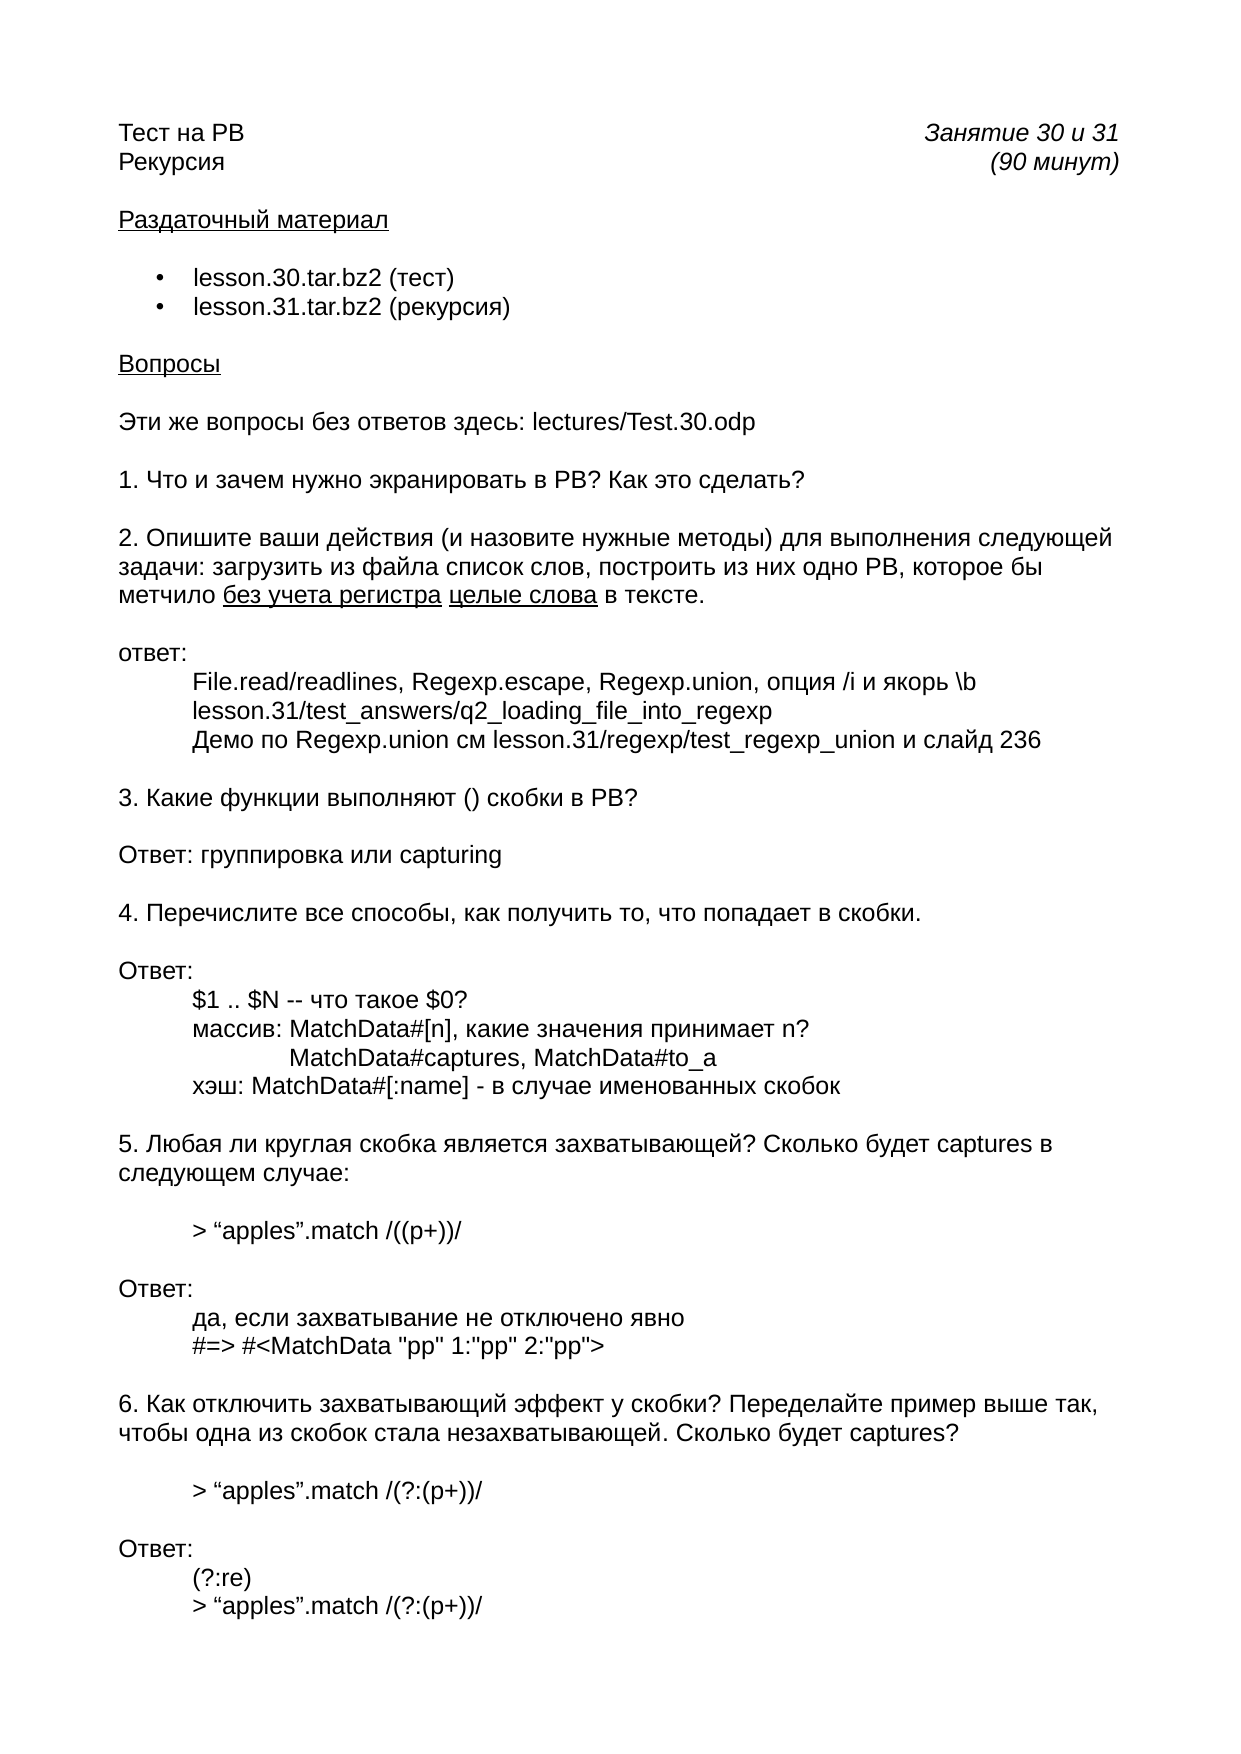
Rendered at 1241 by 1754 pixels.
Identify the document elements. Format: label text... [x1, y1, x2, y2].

list lesson.30.tar.bz2 (тест) [156, 263, 1122, 292]
list lesson.31.tar.bz2 (рекурсия) [156, 292, 1122, 320]
text хэш: MatchData#[:name] - в случае именованных скобок [118, 1071, 1122, 1100]
text 5. Любая ли круглая скобка является захватывающей? Сколько будет captures в следующем случае: [118, 1129, 1122, 1187]
text Ответ: [118, 956, 1122, 985]
text 3. Какие функции выполняют () скобки в РВ? [118, 782, 1122, 811]
text File.read/readlines, Regexp.escape, Regexp.union, опция /i и якорь \b [118, 667, 1122, 696]
text Ответ: [118, 1274, 1122, 1302]
text lesson.31/test_answers/q2_loading_file_into_regexp [118, 696, 1122, 724]
text Вопросы [118, 349, 1122, 378]
text Эти же вопросы без ответов здесь: lectures/Test.30.odp [118, 407, 1122, 436]
text > “apples”.match /(?:(p+))/ [118, 1591, 1122, 1620]
text Ответ: группировка или capturing [118, 840, 1122, 869]
text $1 .. $N -- что такое $0? [118, 985, 1122, 1014]
text 2. Опишите ваши действия (и назовите нужные методы) для выполнения следующей задачи: загрузить из файла список слов, построить из них одно РВ, которое бы метчило без учета регистра целые слова в тексте. [118, 523, 1122, 609]
text массив: MatchData#[n], какие значения принимает n? [118, 1014, 1122, 1042]
text MatchData#captures, MatchData#to_a [118, 1042, 1122, 1071]
text > “apples”.match /(?:(p+))/ [118, 1476, 1122, 1504]
text Ответ: [118, 1534, 1122, 1562]
text да, если захватывание не отключено явно [118, 1302, 1122, 1331]
text 1. Что и зачем нужно экранировать в РВ? Как это сделать? [118, 465, 1122, 494]
text Раздаточный материал [118, 205, 1122, 233]
text 4. Перечислите все способы, как получить то, что попадает в скобки. [118, 898, 1122, 927]
text > “apples”.match /((p+))/ [118, 1216, 1122, 1244]
text ответ: [118, 638, 1122, 667]
text Демо по Regexp.union см lesson.31/regexp/test_regexp_union и слайд 236 [118, 724, 1122, 753]
table_header Занятие 30 и 31 (90 минут) [758, 118, 1122, 176]
table_header Тест на РВ Рекурсия [118, 118, 758, 176]
text 6. Как отключить захватывающий эффект у скобки? Переделайте пример выше так, чтобы одна из скобок стала незахватывающей. Сколько будет captures? [118, 1389, 1122, 1447]
text #=> #<MatchData "pp" 1:"pp" 2:"pp"> [118, 1331, 1122, 1360]
text (?:re) [118, 1562, 1122, 1591]
